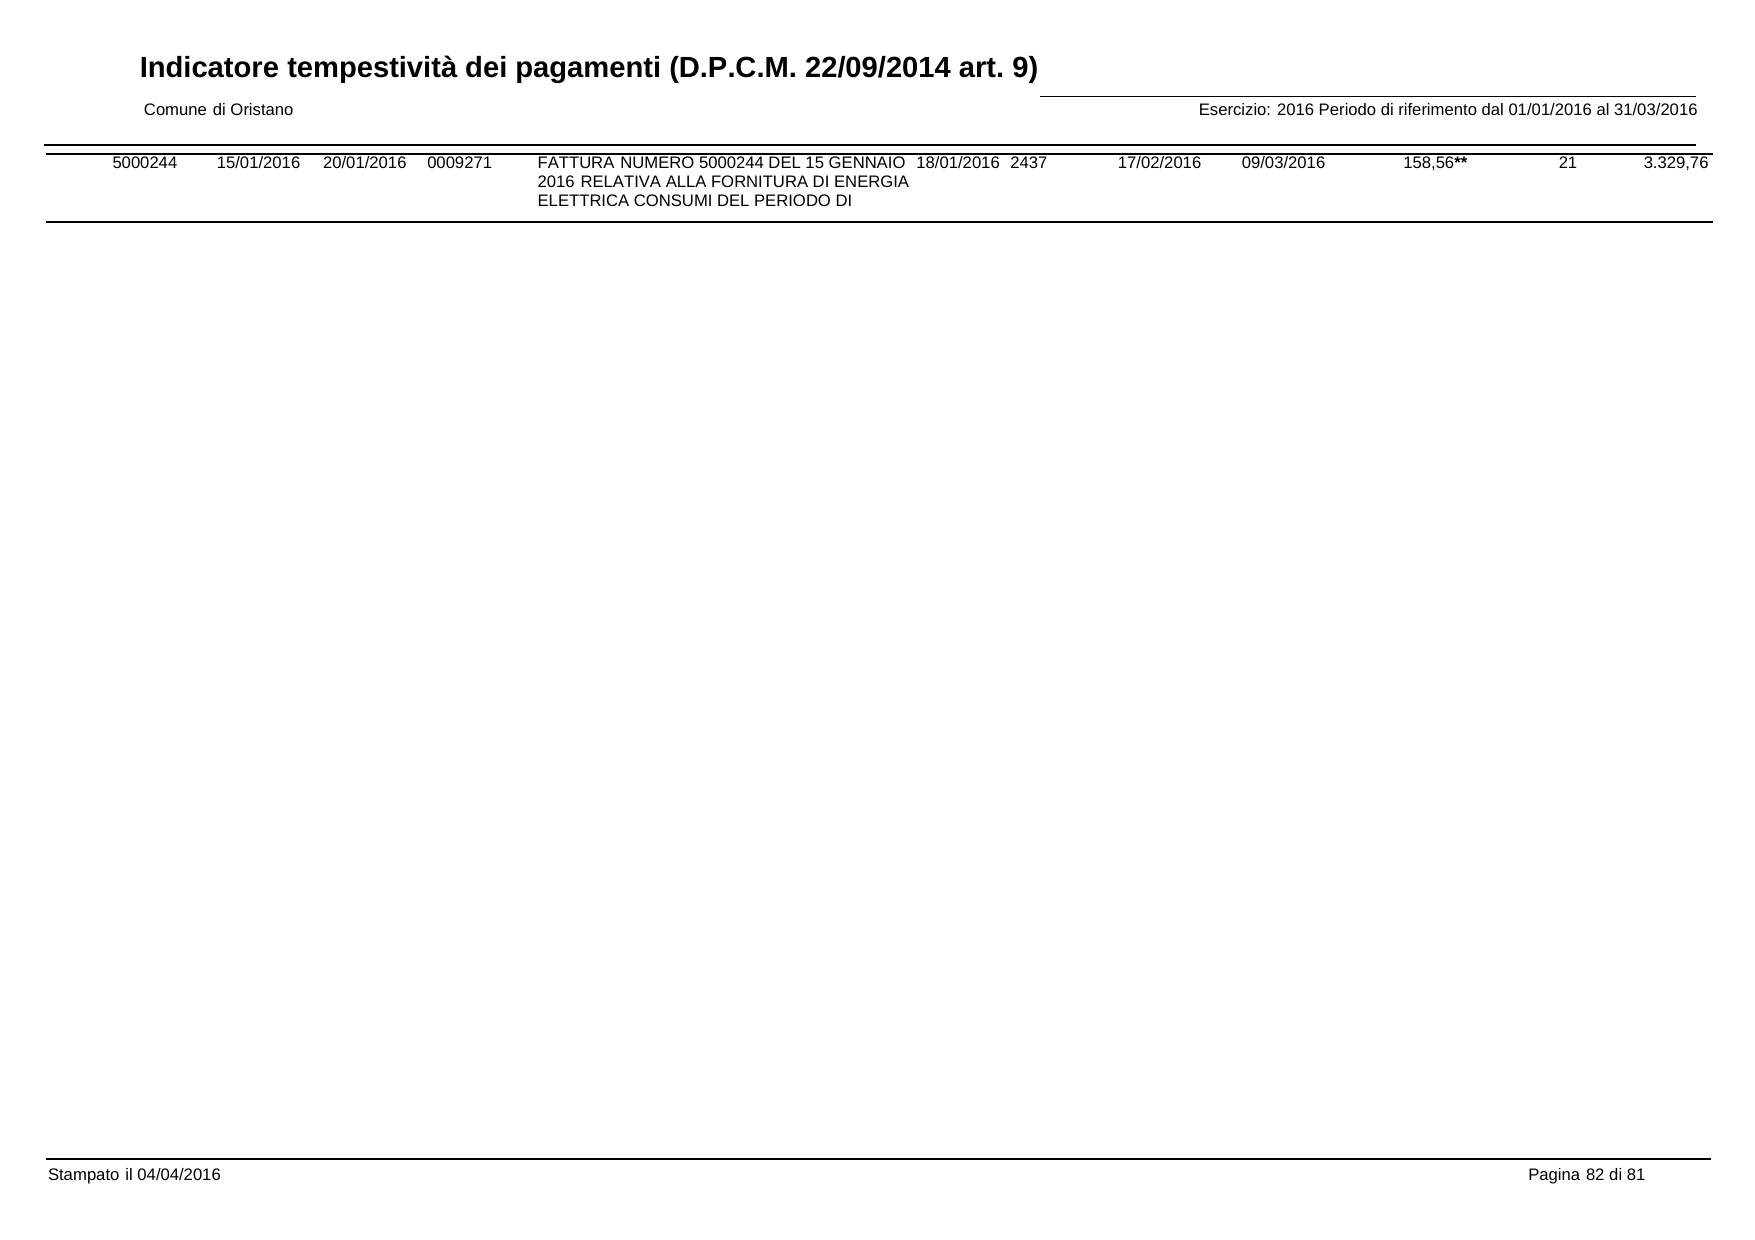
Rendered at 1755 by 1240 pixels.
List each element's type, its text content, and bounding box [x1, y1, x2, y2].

table_cell 5000244 [46, 155, 197, 221]
table_cell 21 [1513, 155, 1606, 221]
table_cell FATTURA NUMERO 5000244 DEL 15 GENNAIO 18/01/2016 2437 2016 RELATIVA ALLA FORNITURA DI ENERGIA ELETTRICA CONSUMI DEL PERIODO DI [515, 155, 1082, 221]
table_cell 09/03/2016 [1221, 155, 1364, 221]
table_cell 3.329,76 [1606, 155, 1712, 221]
table_cell 15/01/2016 [197, 155, 311, 221]
table_cell 17/02/2016 [1082, 155, 1221, 221]
table_cell 0009271 [417, 155, 515, 221]
table_cell 20/01/2016 [311, 155, 417, 221]
table_cell 158,56** [1364, 155, 1513, 221]
